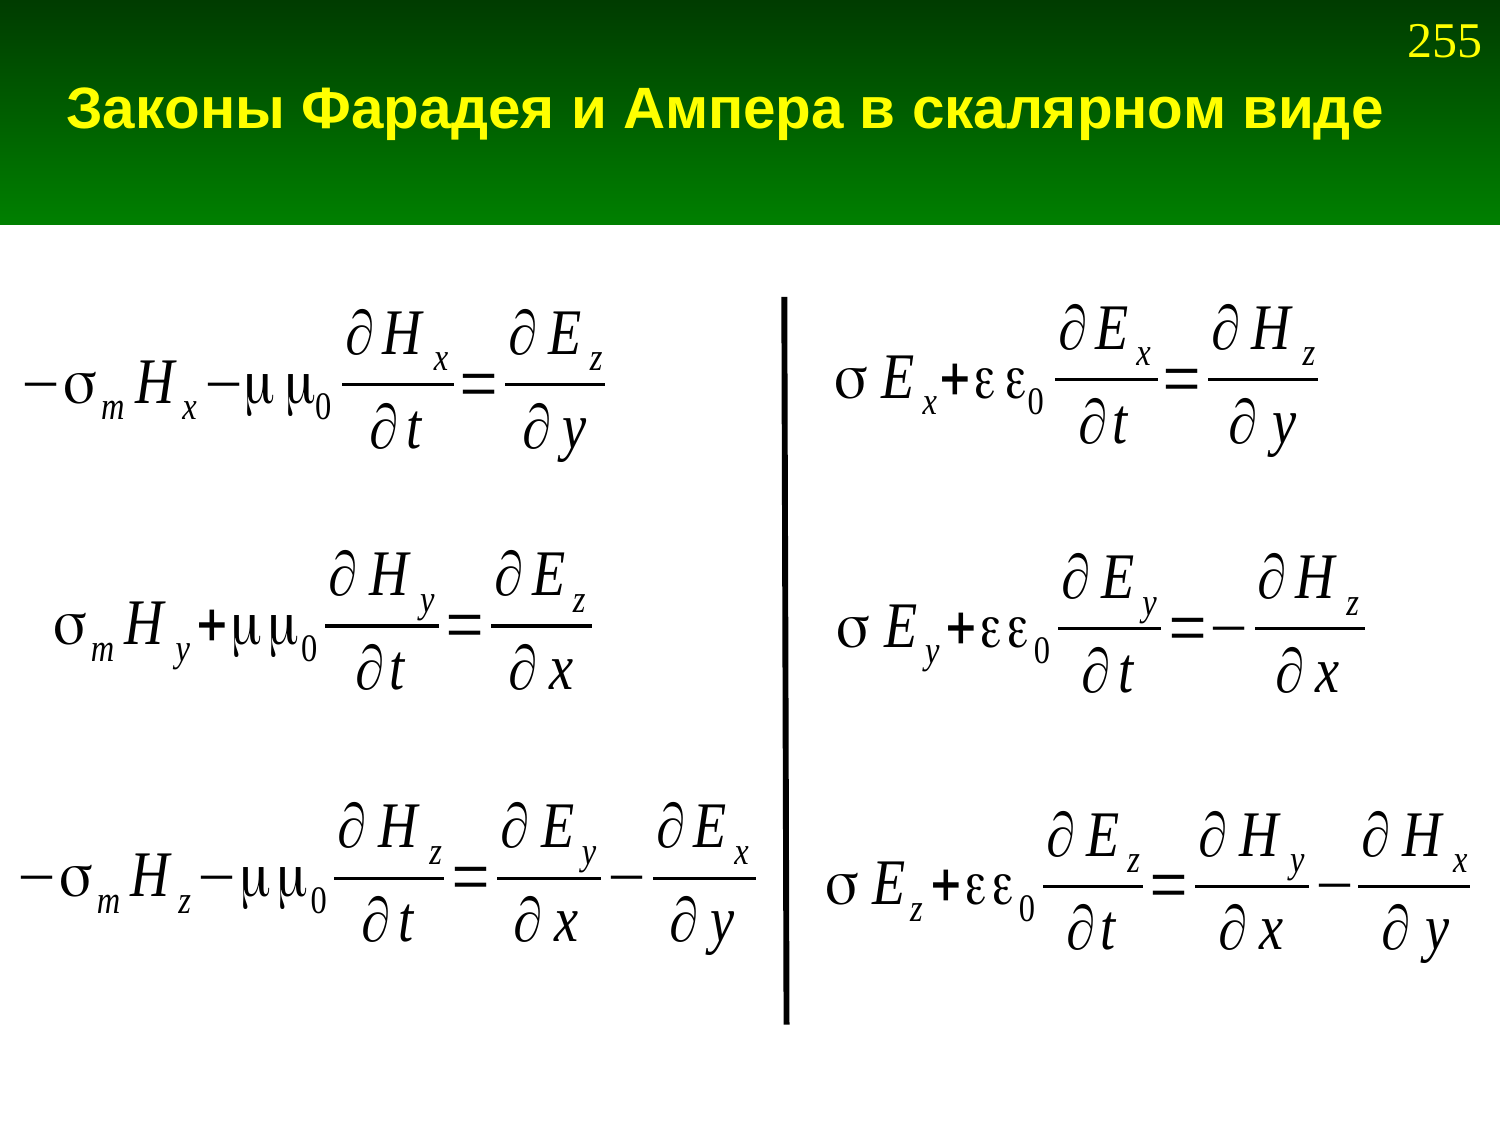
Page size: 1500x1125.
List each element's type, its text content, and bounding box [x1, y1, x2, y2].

title Законы Фарадея и Ампера в скалярном виде [26, 0, 1441, 219]
chart [6, 297, 622, 464]
chart [2, 791, 770, 957]
chart [823, 541, 1379, 708]
chart [820, 292, 1334, 458]
chart [811, 799, 1488, 965]
chart [39, 538, 607, 705]
